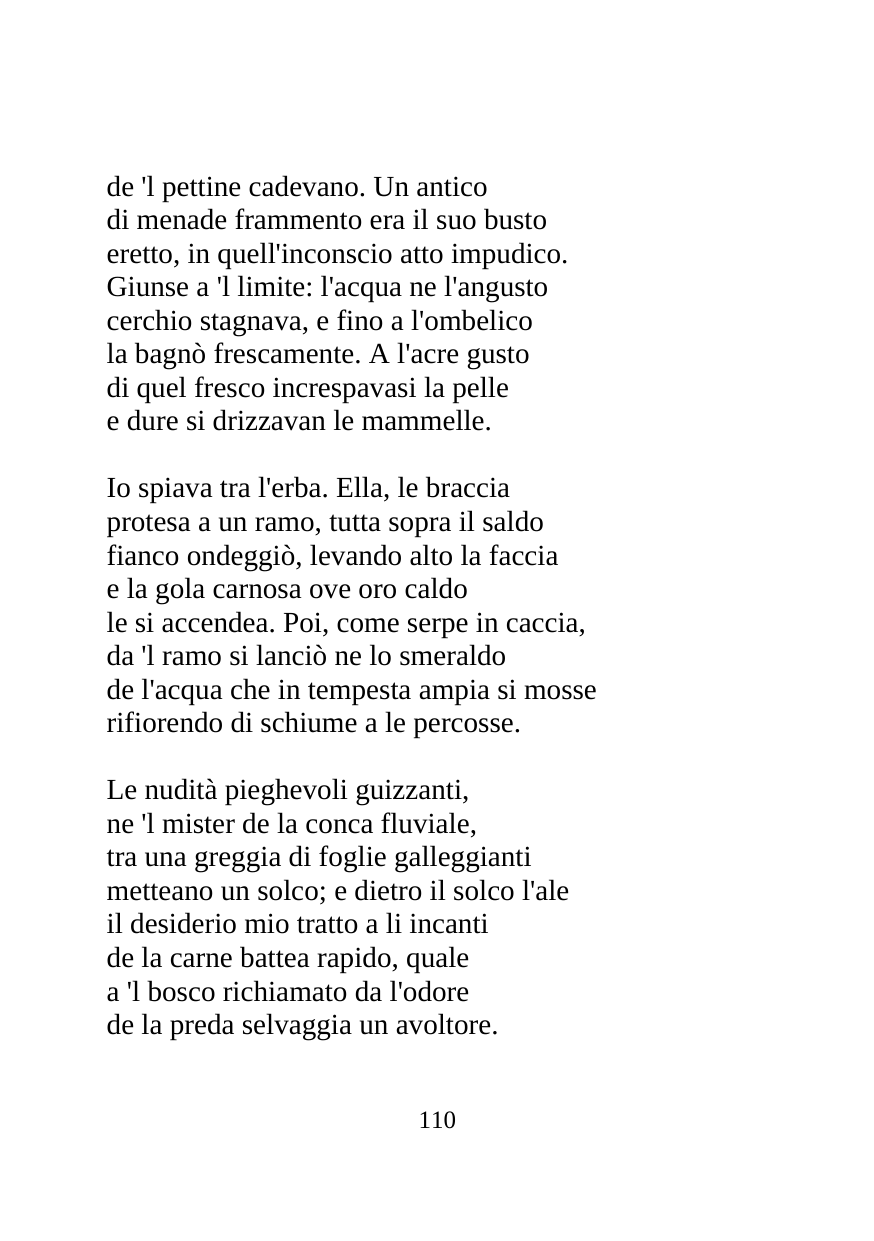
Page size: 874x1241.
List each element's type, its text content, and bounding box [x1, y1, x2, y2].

text metteano un solco; e dietro il solco l'ale [106, 873, 768, 907]
text ne 'l mister de la conca fluviale, [106, 806, 768, 839]
text e la gola carnosa ove oro caldo [106, 571, 768, 605]
text eretto, in quell'inconscio atto impudico. [106, 236, 768, 269]
text a 'l bosco richiamato da l'odore [106, 974, 768, 1007]
text rifiorendo di schiume a le percosse. [106, 705, 768, 739]
text e dure si drizzavan le mammelle. [106, 403, 768, 437]
text tra una greggia di foglie galleggianti [106, 839, 768, 873]
text Le nudità pieghevoli guizzanti, [106, 772, 768, 806]
text Io spiava tra l'erba. Ella, le braccia [106, 471, 768, 504]
text de 'l pettine cadevano. Un antico [106, 169, 768, 202]
text di quel fresco increspavasi la pelle [106, 370, 768, 403]
text protesa a un ramo, tutta sopra il saldo [106, 504, 768, 538]
text fianco ondeggiò, levando alto la faccia [106, 538, 768, 571]
text cerchio stagnava, e fino a l'ombelico [106, 303, 768, 336]
text de l'acqua che in tempesta ampia si mosse [106, 672, 768, 705]
text de la carne battea rapido, quale [106, 940, 768, 974]
text de la preda selvaggia un avoltore. [106, 1007, 768, 1041]
text il desiderio mio tratto a li incanti [106, 907, 768, 940]
text da 'l ramo si lanciò ne lo smeraldo [106, 638, 768, 672]
text le si accendea. Poi, come serpe in caccia, [106, 605, 768, 638]
text Giunse a 'l limite: l'acqua ne l'angusto [106, 269, 768, 303]
text la bagnò frescamente. A l'acre gusto [106, 336, 768, 370]
text di menade frammento era il suo busto [106, 202, 768, 236]
